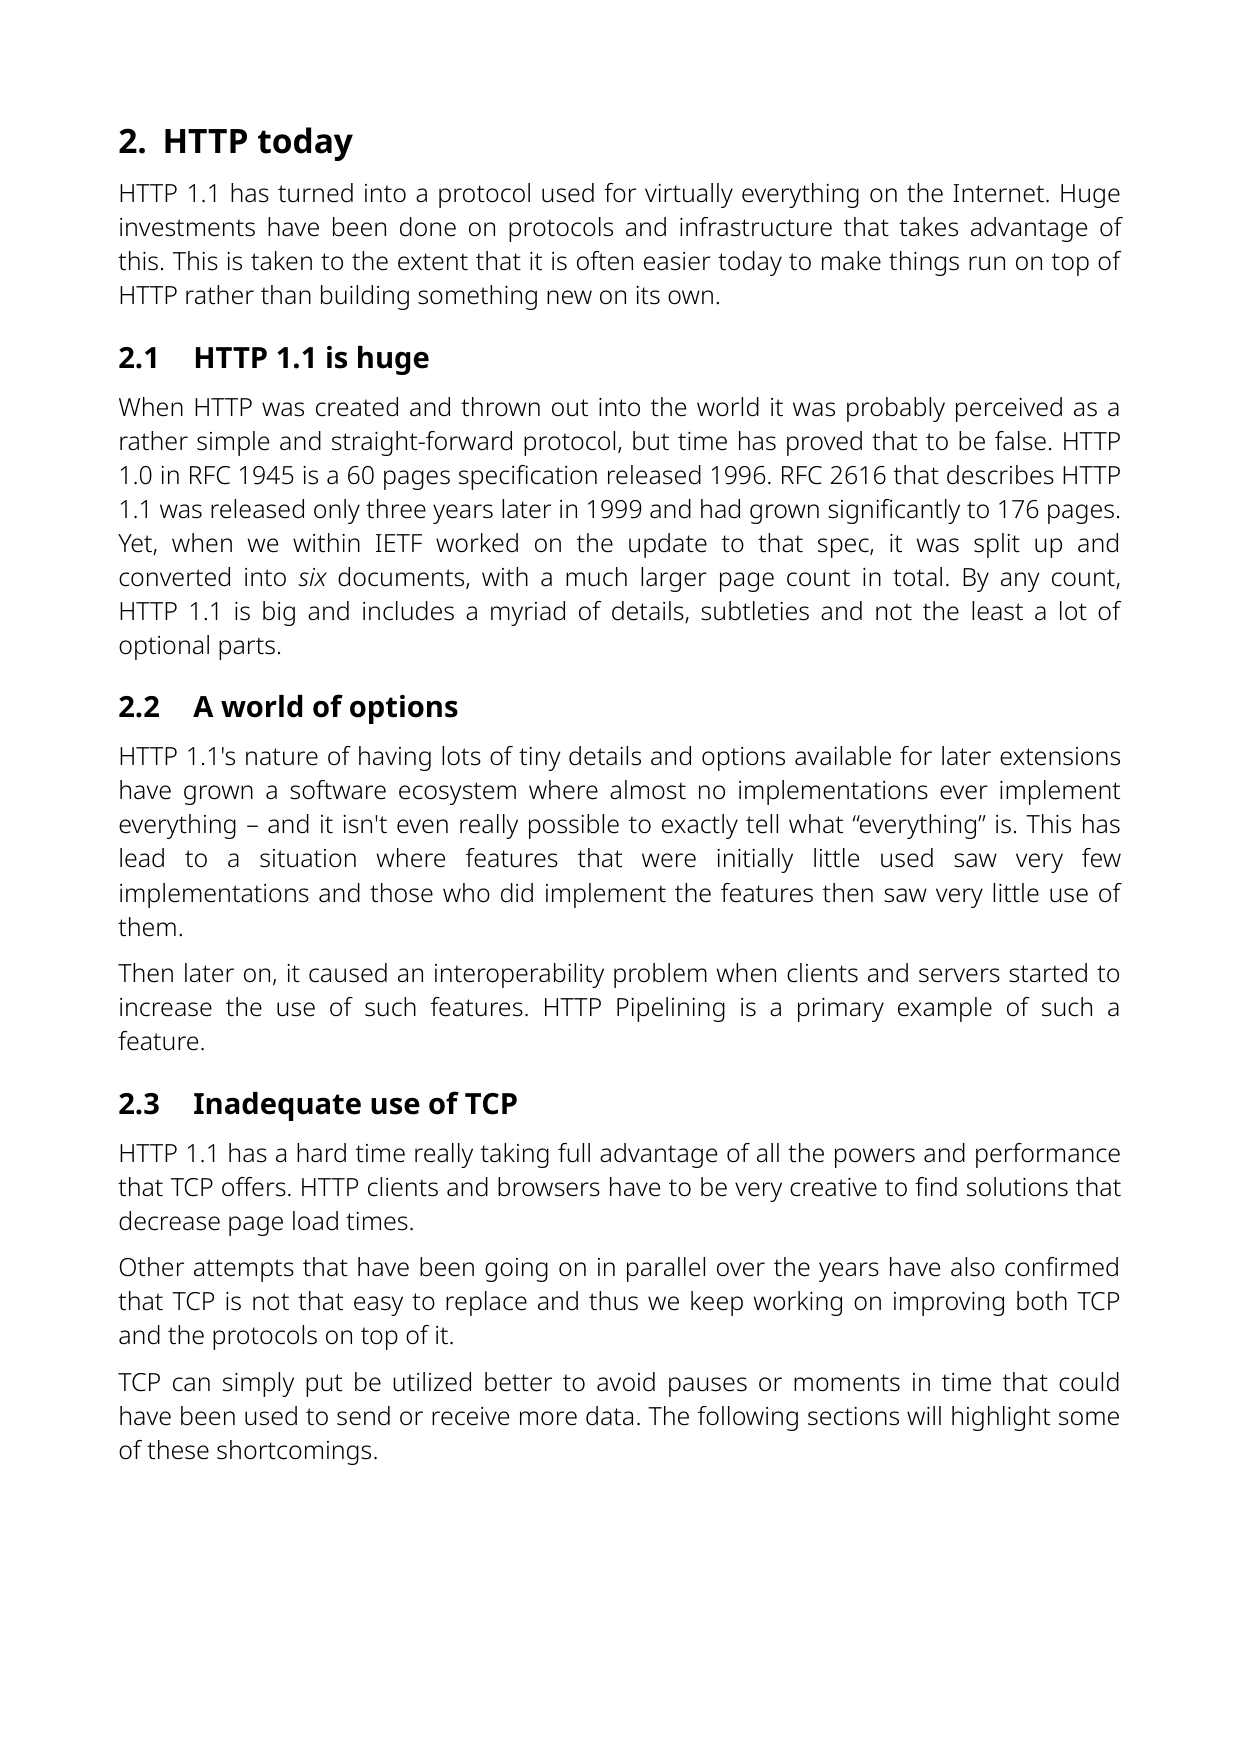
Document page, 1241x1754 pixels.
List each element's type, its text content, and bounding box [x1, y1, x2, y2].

subtitle Inadequate use of TCP [118, 1083, 1122, 1123]
text Other attempts that have been going on in parallel over the years have also confirmed that TCP is not that easy to replace and thus we keep working on improving both TCP and the protocols on top of it. [118, 1250, 1122, 1352]
text HTTP 1.1 has a hard time really taking full advantage of all the powers and performance that TCP offers. HTTP clients and browsers have to be very creative to find solutions that decrease page load times. [118, 1135, 1122, 1237]
text Then later on, it caused an interoperability problem when clients and servers started to increase the use of such features. HTTP Pipelining is a primary example of such a feature. [118, 956, 1122, 1058]
text TCP can simply put be utilized better to avoid pauses or moments in time that could have been used to send or receive more data. The following sections will highlight some of these shortcomings. [118, 1364, 1122, 1467]
subtitle A world of options [118, 687, 1122, 726]
text HTTP 1.1 has turned into a protocol used for virtually everything on the Internet. Huge investments have been done on protocols and infrastructure that takes advantage of this. This is taken to the extent that it is often easier today to make things run on top of HTTP rather than building something new on its own. [118, 176, 1122, 312]
subtitle HTTP today [118, 118, 1122, 164]
text When HTTP was created and thrown out into the world it was probably perceived as a rather simple and straight-forward protocol, but time has proved that to be false. HTTP 1.0 in RFC 1945 is a 60 pages specification released 1996. RFC 2616 that describes HTTP 1.1 was released only three years later in 1999 and had grown significantly to 176 pages. Yet, when we within IETF worked on the update to that spec, it was split up and converted into six documents, with a much larger page count in total. By any count, HTTP 1.1 is big and includes a myriad of details, subtleties and not the least a lot of optional parts. [118, 389, 1122, 662]
text HTTP 1.1's nature of having lots of tiny details and options available for later extensions have grown a software ecosystem where almost no implementations ever implement everything – and it isn't even really possible to exactly tell what “everything” is. This has lead to a situation where features that were initially little used saw very few implementations and those who did implement the features then saw very little use of them. [118, 739, 1122, 943]
subtitle HTTP 1.1 is huge [118, 337, 1122, 377]
